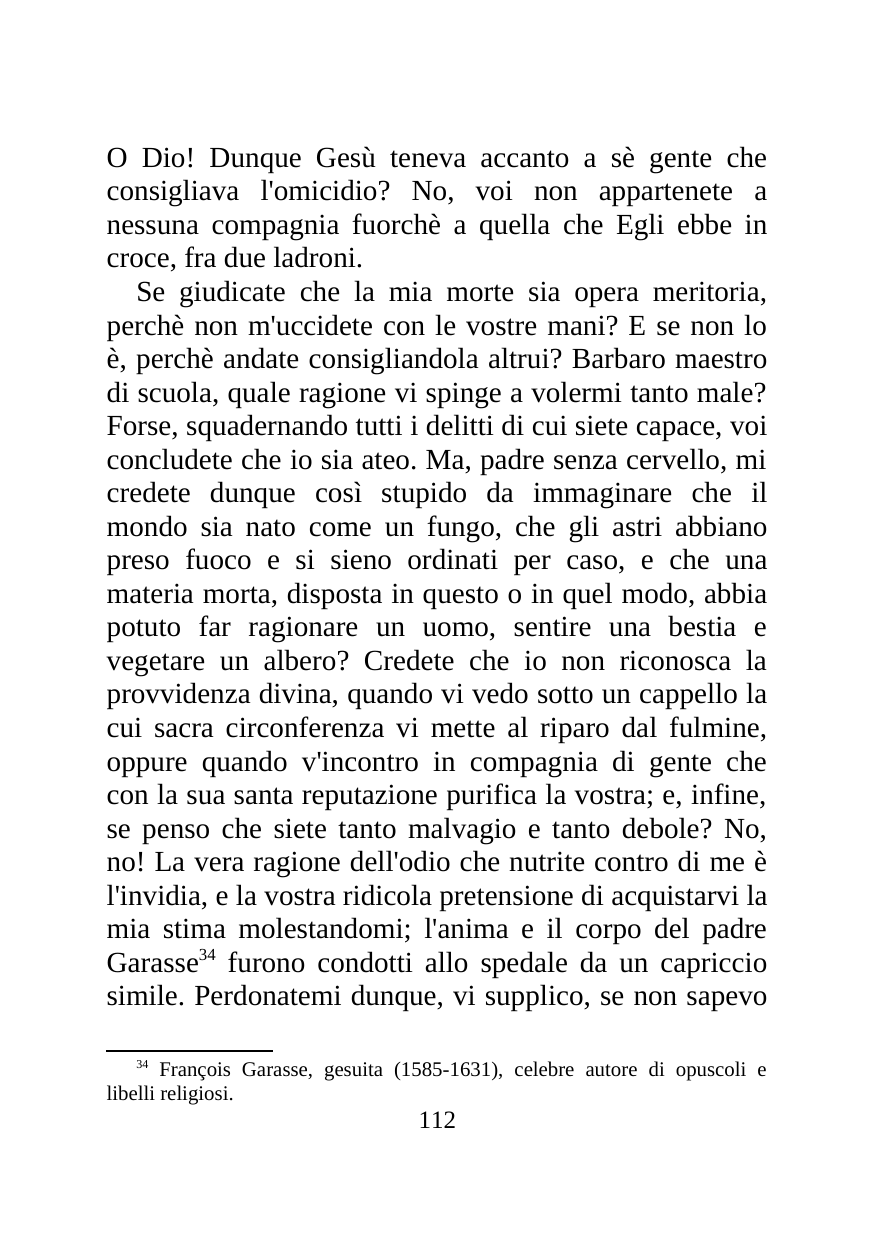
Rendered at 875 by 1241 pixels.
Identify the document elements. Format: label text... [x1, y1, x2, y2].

text François Garasse, gesuita (1585-1631), celebre autore di opuscoli e libelli religiosi. [106, 1057, 768, 1105]
text Se giudicate che la mia morte sia opera meritoria, perchè non m'uccidete con le vostre mani? E se non lo è, perchè andate consigliandola altrui? Barbaro maestro di scuola, quale ragione vi spinge a volermi tanto male? Forse, squadernando tutti i delitti di cui siete capace, voi concludete che io sia ateo. Ma, padre senza cervello, mi credete dunque così stupido da immaginare che il mondo sia nato come un fungo, che gli astri abbiano preso fuoco e si sieno ordinati per caso, e che una materia morta, disposta in questo o in quel modo, abbia potuto far ragionare un uomo, sentire una bestia e vegetare un albero? Credete che io non riconosca la provvidenza divina, quando vi vedo sotto un cappello la cui sacra circonferenza vi mette al riparo dal fulmine, oppure quando v'incontro in compagnia di gente che con la sua santa reputazione purifica la vostra; e, infine, se penso che siete tanto malvagio e tanto debole? No, no! La vera ragione dell'odio che nutrite contro di me è l'invidia, e la vostra ridicola pretensione di acquistarvi la mia stima molestandomi; l'anima e il corpo del padre Garasse furono condotti allo spedale da un capriccio simile. Perdonatemi dunque, vi supplico, se non sapevo [106, 274, 768, 1012]
text O Dio! Dunque Gesù teneva accanto a sè gente che consigliava l'omicidio? No, voi non appartenete a nessuna compagnia fuorchè a quella che Egli ebbe in croce, fra due ladroni. [106, 140, 768, 274]
